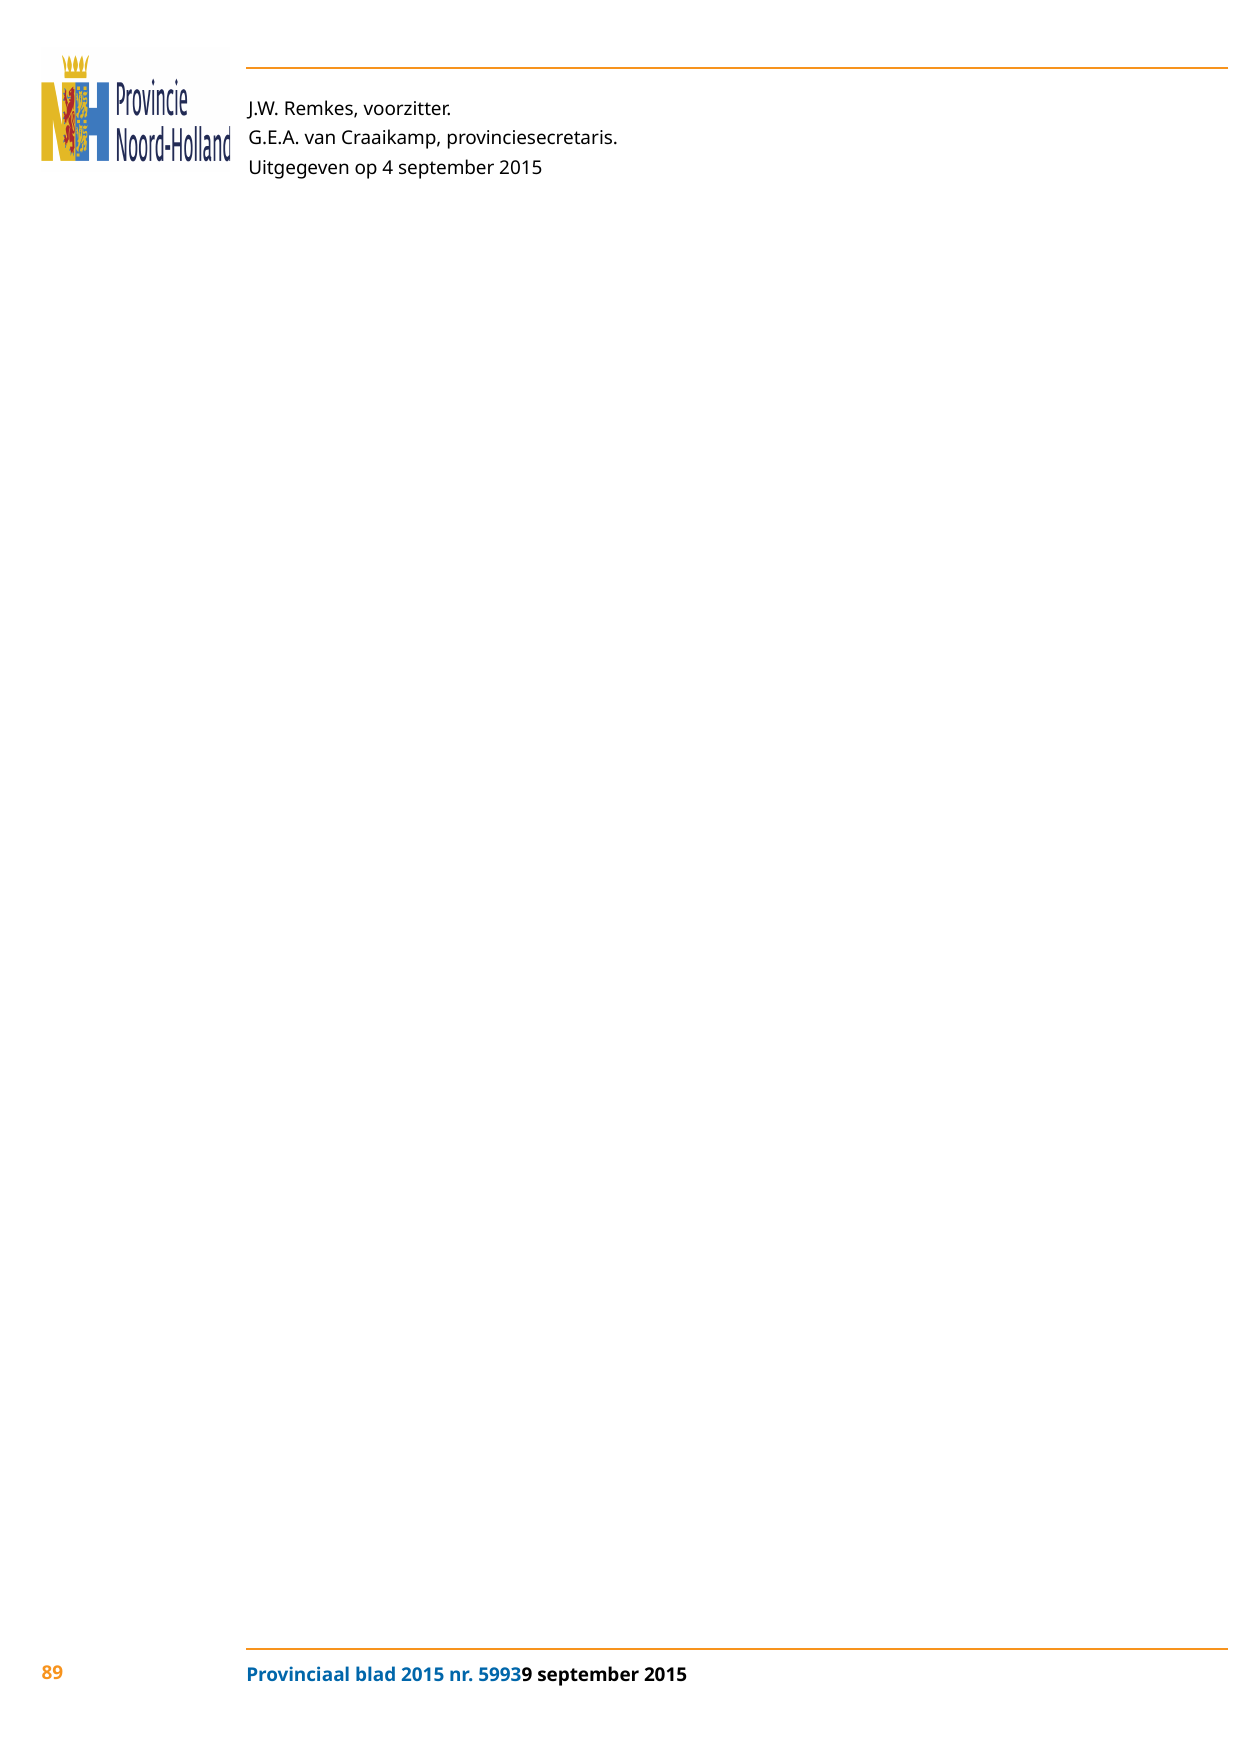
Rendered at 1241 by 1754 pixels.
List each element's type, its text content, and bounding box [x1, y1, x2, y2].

text J.W. Remkes, voorzitter. [248, 95, 1152, 121]
text G.E.A. van Craaikamp, provinciesecretaris. [248, 124, 1152, 150]
picture [41, 47, 231, 172]
text Uitgegeven op 4 september 2015 [248, 154, 1152, 180]
